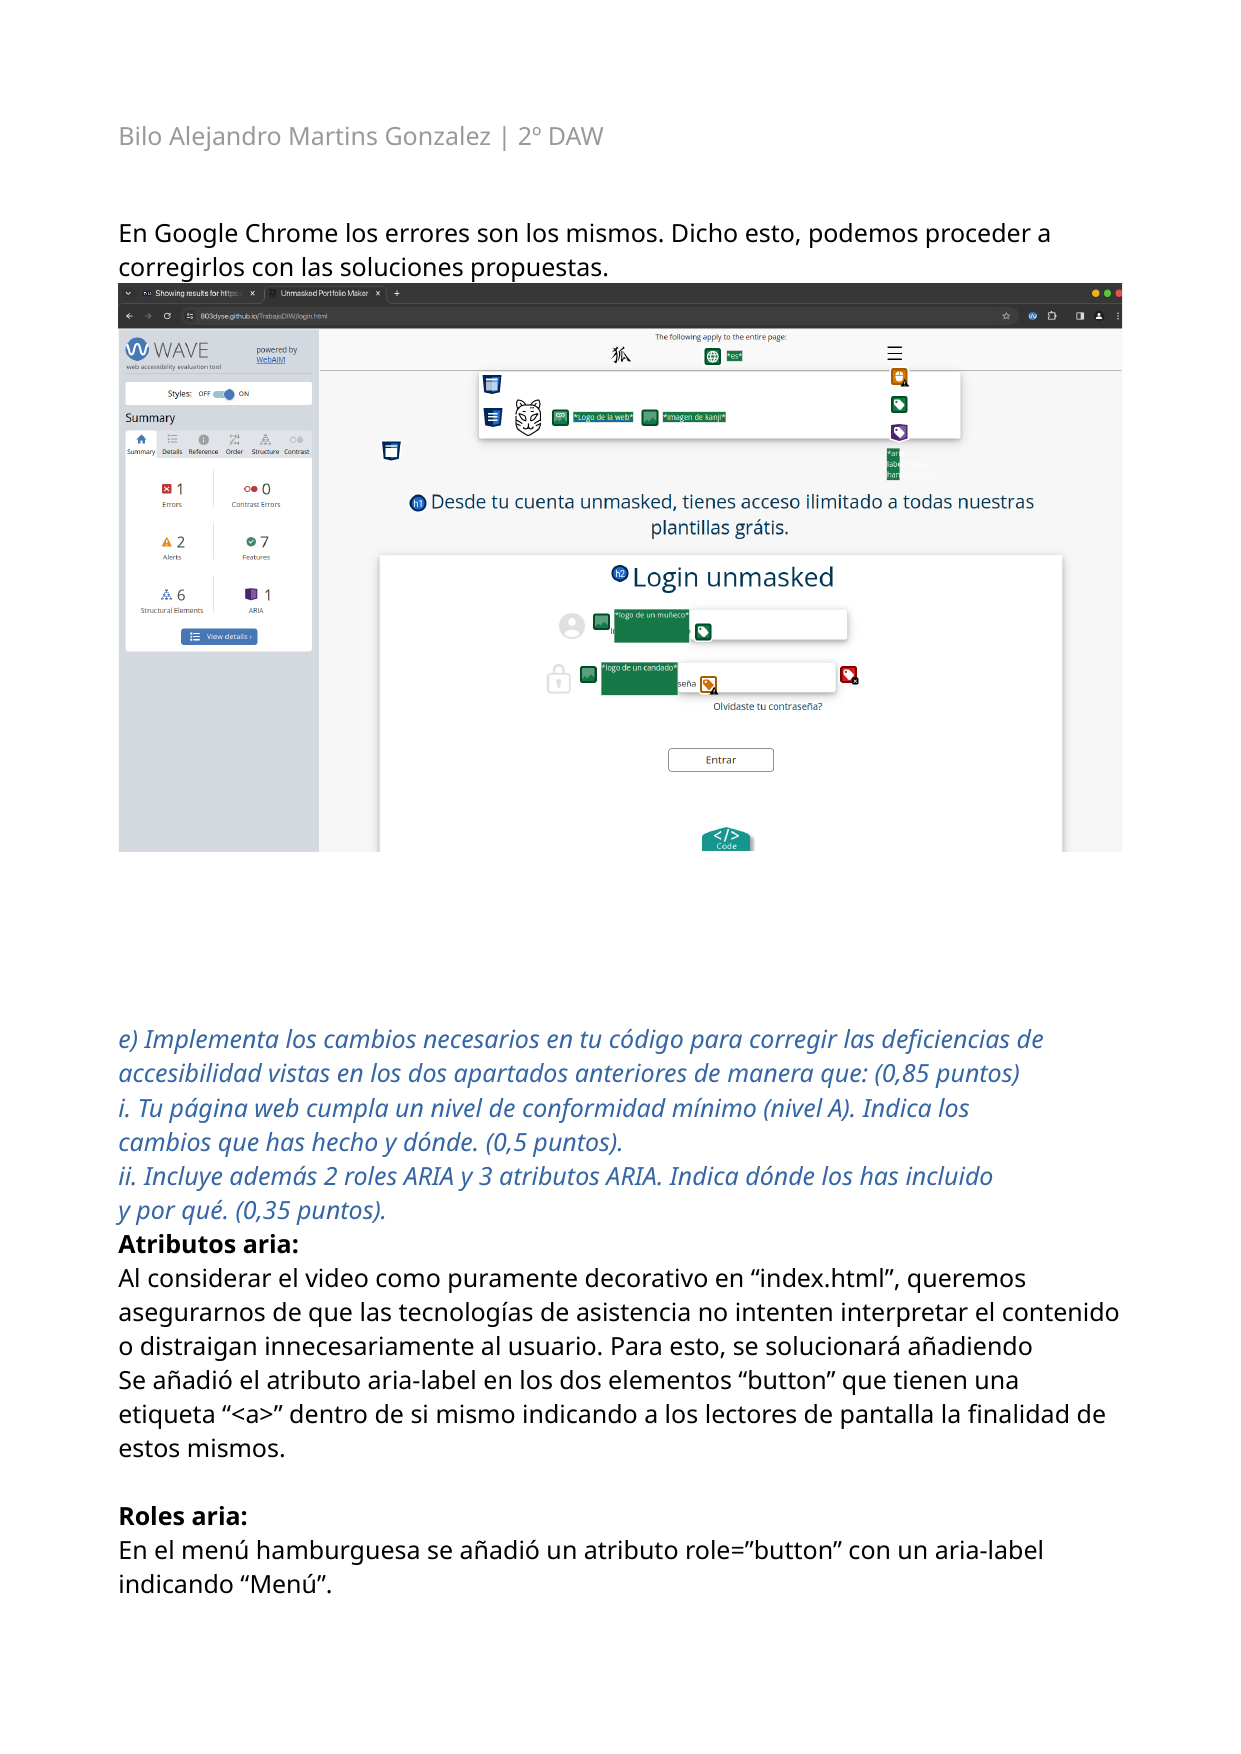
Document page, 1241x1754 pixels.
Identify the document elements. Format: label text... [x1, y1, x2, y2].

text Al considerar el video como puramente decorativo en “index.html”, queremos asegurarnos de que las tecnologías de asistencia no intenten interpretar el contenido o distraigan innecesariamente al usuario. Para esto, se solucionará añadiendo [118, 1261, 1122, 1363]
text ii. Incluye además 2 roles ARIA y 3 atributos ARIA. Indica dónde los has incluido [118, 1158, 1122, 1192]
text En Google Chrome los errores son los mismos. Dicho esto, podemos proceder a corregirlos con las soluciones propuestas. [118, 216, 1122, 283]
text y por qué. (0,35 puntos). [118, 1192, 1122, 1226]
text En el menú hamburguesa se añadió un atributo role=”button” con un aria-label indicando “Menú”. [118, 1533, 1122, 1601]
text Roles aria: [118, 1499, 1122, 1533]
text accesibilidad vistas en los dos apartados anteriores de manera que: (0,85 puntos) [118, 1056, 1122, 1090]
text Se añadió el atributo aria-label en los dos elementos “button” que tienen una etiqueta “<a>” dentro de si mismo indicando a los lectores de pantalla la finalidad de estos mismos. [118, 1363, 1122, 1465]
text Atributos aria: [118, 1226, 1122, 1261]
text e) Implementa los cambios necesarios en tu código para corregir las deficiencias de [118, 1022, 1122, 1056]
text i. Tu página web cumpla un nivel de conformidad mínimo (nivel A). Indica los [118, 1090, 1122, 1124]
text cambios que has hecho y dónde. (0,5 puntos). [118, 1124, 1122, 1158]
picture [118, 283, 1123, 852]
